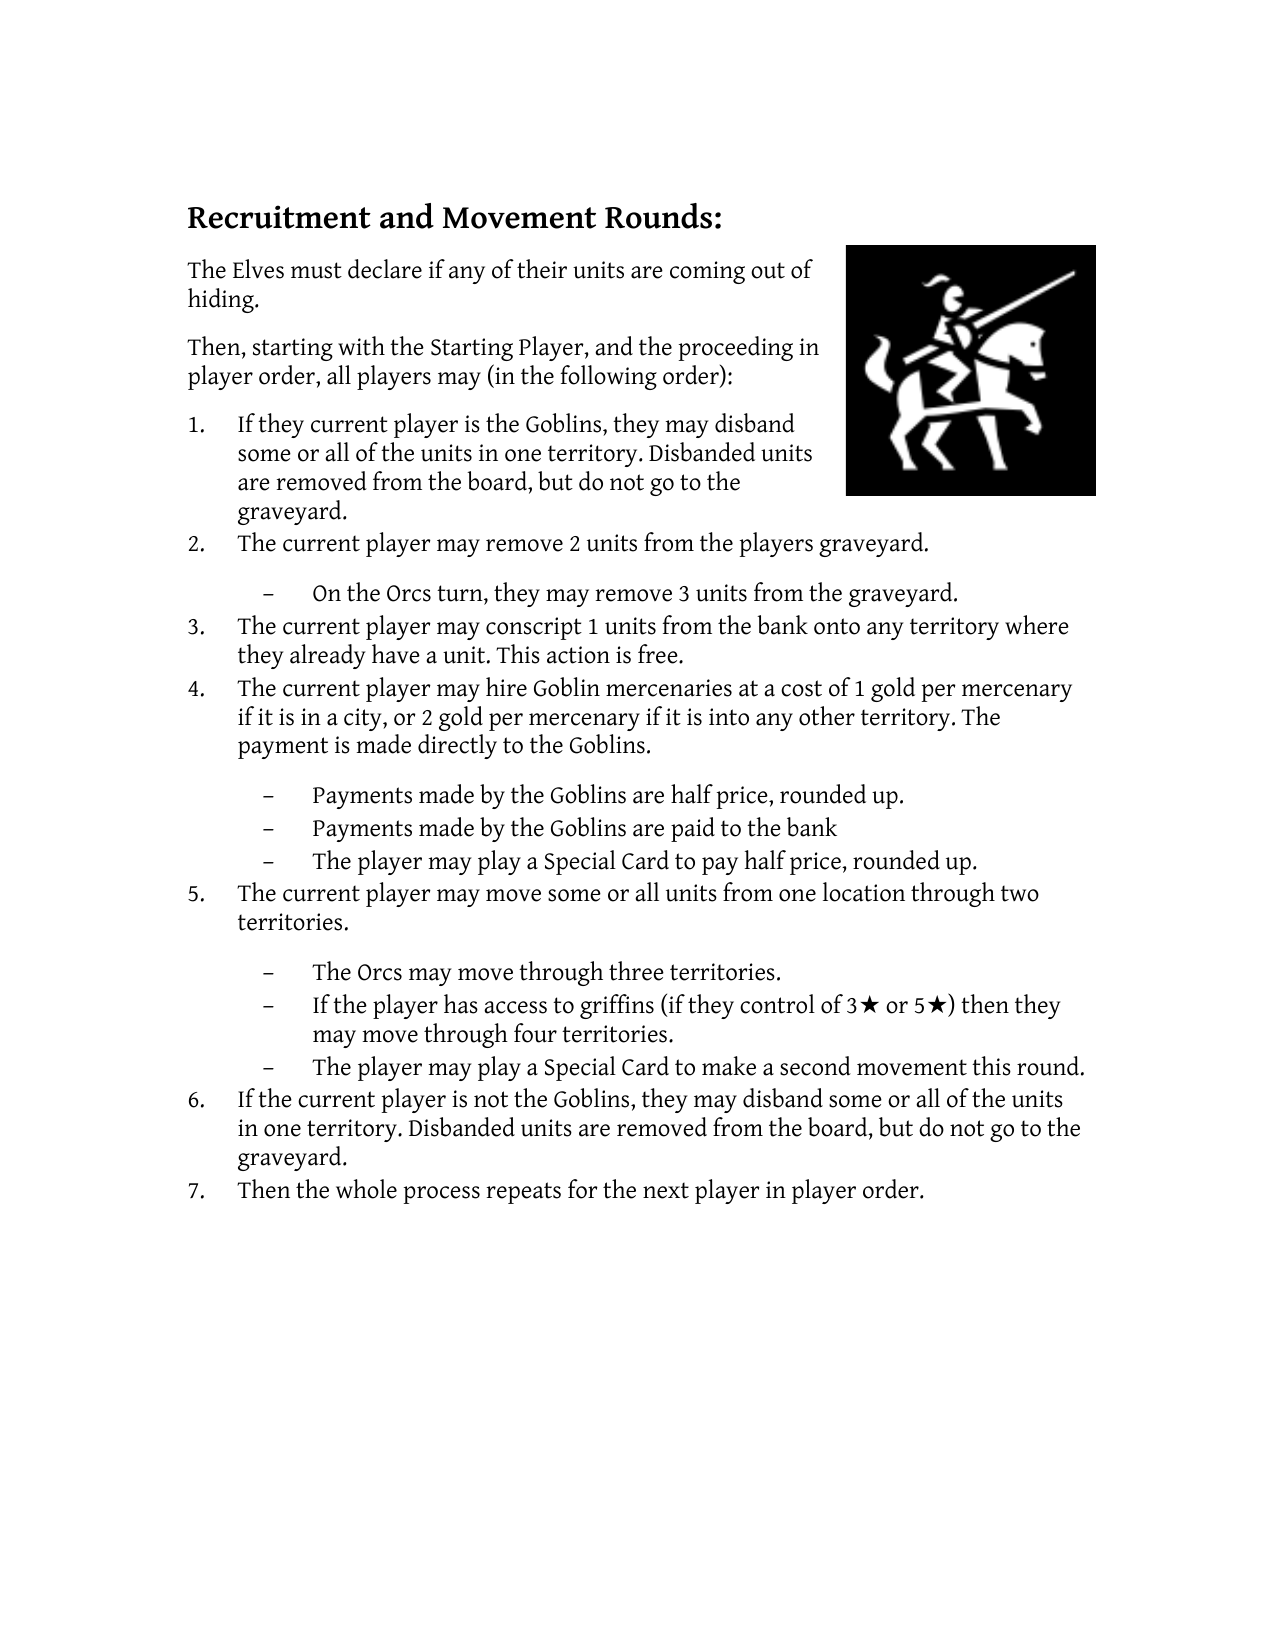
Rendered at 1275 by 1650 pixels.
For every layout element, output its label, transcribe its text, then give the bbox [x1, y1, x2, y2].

list On the Orcs turn, they may remove 3 units from the graveyard. [262, 580, 1087, 609]
list If they current player is the Goblins, they may disband some or all of the units in one territory. Disbanded units are removed from the board, but do not go to the graveyard. [187, 410, 1087, 526]
subtitle Recruitment and Movement Rounds: [187, 200, 1087, 238]
list The current player may hire Goblin mercenaries at a cost of 1 gold per mercenary if it is in a city, or 2 gold per mercenary if it is into any other territory. The payment is made directly to the Goblins. [187, 674, 1087, 761]
list If the current player is not the Goblins, they may disband some or all of the units in one territory. Disbanded units are removed from the board, but do not go to the graveyard. [187, 1086, 1087, 1173]
list The current player may remove 2 units from the players graveyard. [187, 530, 1087, 559]
list Then the whole process repeats for the next player in player order. [187, 1176, 1087, 1205]
list The player may play a Special Card to make a second movement this round. [262, 1053, 1087, 1082]
list Payments made by the Goblins are half price, rounded up. [262, 782, 1087, 811]
list Payments made by the Goblins are paid to the bank [262, 814, 1087, 843]
list If the player has access to griffins (if they control of 3★ or 5★) then they may move through four territories. [262, 991, 1087, 1049]
list The current player may move some or all units from one location through two territories. [187, 880, 1087, 938]
list The Orcs may move through three territories. [262, 959, 1087, 988]
picture [845, 245, 1096, 496]
list The player may play a Special Card to pay half price, rounded up. [262, 847, 1087, 876]
list The current player may conscript 1 units from the bank onto any territory where they already have a unit. This action is free. [187, 612, 1087, 670]
text The Elves must declare if any of their units are coming out of hiding. [187, 257, 845, 315]
text Then, starting with the Starting Player, and the proceeding in player order, all players may (in the following order): [187, 334, 845, 392]
